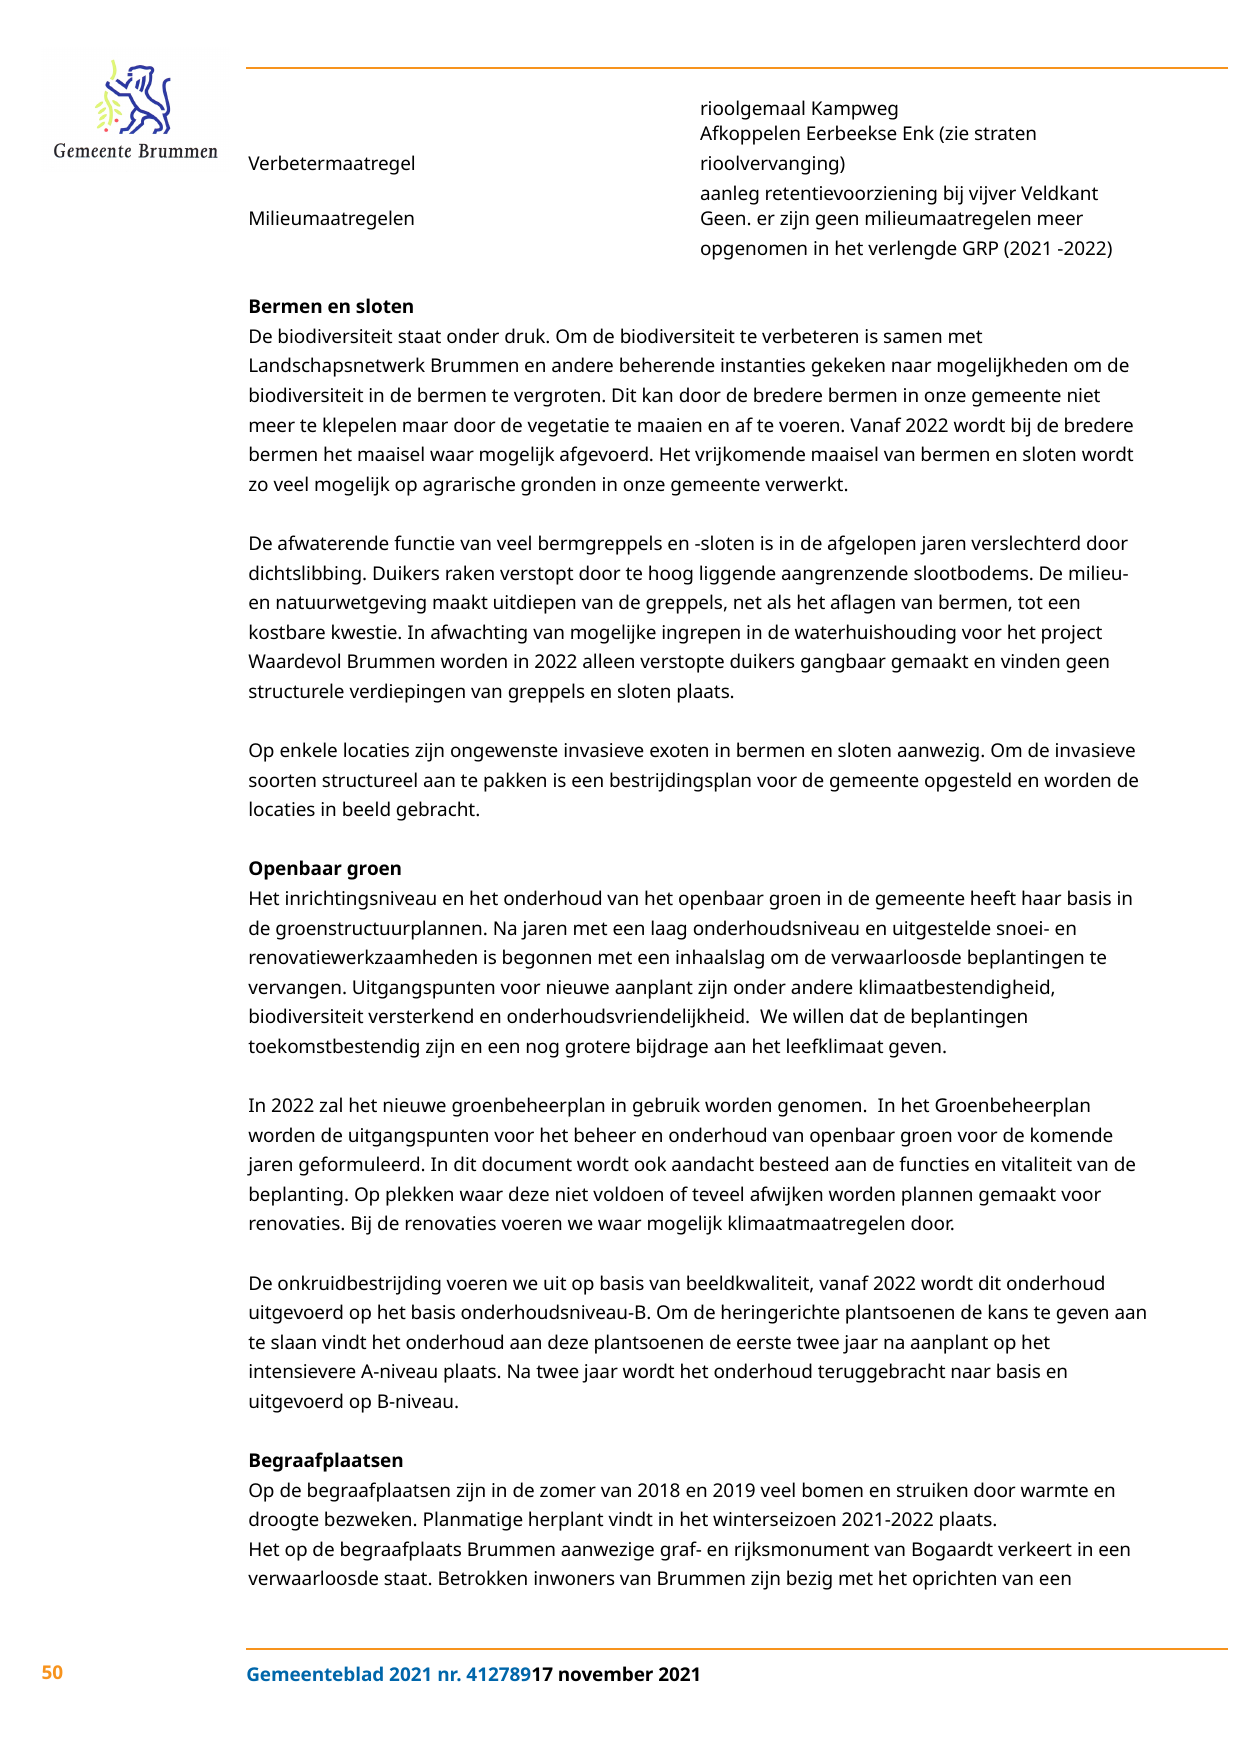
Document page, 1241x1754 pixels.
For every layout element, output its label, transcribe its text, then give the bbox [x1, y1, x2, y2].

text De onkruidbestrijding voeren we uit op basis van beeldkwaliteit, vanaf 2022 wordt dit onderhoud uitgevoerd op het basis onderhoudsniveau-B. Om de heringerichte plantsoenen de kans te geven aan te slaan vindt het onderhoud aan deze plantsoenen de eerste twee jaar na aanplant op het intensievere A-niveau plaats. Na twee jaar wordt het onderhoud teruggebracht naar basis en uitgevoerd op B-niveau. [248, 1270, 1152, 1414]
picture [41, 47, 231, 172]
text Op enkele locaties zijn ongewenste invasieve exoten in bermen en sloten aanwezig. Om de invasieve soorten structureel aan te pakken is een bestrijdingsplan voor de gemeente opgesteld en worden de locaties in beeld gebracht. [248, 737, 1152, 822]
text De afwaterende functie van veel bermgreppels en -sloten is in de afgelopen jaren verslechterd door dichtslibbing. Duikers raken verstopt door te hoog liggende aangrenzende slootbodems. De milieu- en natuurwetgeving maakt uitdiepen van de greppels, net als het aflagen van bermen, tot een kostbare kwestie. In afwachting van mogelijke ingrepen in de waterhuishouding voor het project Waardevol Brummen worden in 2022 alleen verstopte duikers gangbaar gemaakt en vinden geen structurele verdiepingen van greppels en sloten plaats. [248, 530, 1152, 704]
table_cell Milieumaatregelen [248, 205, 700, 261]
text Het op de begraafplaats Brummen aanwezige graf- en rijksmonument van Bogaardt verkeert in een verwaarloosde staat. Betrokken inwoners van Brummen zijn bezig met het oprichten van een [248, 1536, 1152, 1591]
text Openbaar groen [248, 856, 1152, 881]
text In 2022 zal het nieuwe groenbeheerplan in gebruik worden genomen. In het Groenbeheerplan worden de uitgangspunten voor het beheer en onderhoud van openbaar groen voor de komende jaren geformuleerd. In dit document wordt ook aandacht besteed aan de functies en vitaliteit van de beplanting. Op plekken waar deze niet voldoen of teveel afwijken worden plannen gemaakt voor renovaties. Bij de renovaties voeren we waar mogelijk klimaatmaatregelen door. [248, 1092, 1152, 1236]
table_cell Verbetermaatregel [248, 121, 700, 205]
text Op de begraafplaatsen zijn in de zomer van 2018 en 2019 veel bomen en struiken door warmte en droogte bezweken. Planmatige herplant vindt in het winterseizoen 2021-2022 plaats. [248, 1477, 1152, 1532]
text Begraafplaatsen [248, 1447, 1152, 1473]
table_cell [248, 95, 700, 121]
text Het inrichtingsniveau en het onderhoud van het openbaar groen in de gemeente heeft haar basis in de groenstructuurplannen. Na jaren met een laag onderhoudsniveau en uitgestelde snoei- en renovatiewerkzaamheden is begonnen met een inhaalslag om de verwaarloosde beplantingen te vervangen. Uitgangspunten voor nieuwe aanplant zijn onder andere klimaatbestendigheid, biodiversiteit versterkend en onderhoudsvriendelijkheid. We willen dat de beplantingen toekomstbestendig zijn en een nog grotere bijdrage aan het leefklimaat geven. [248, 885, 1152, 1059]
table_cell Afkoppelen Eerbeekse Enk (zie straten rioolvervanging) aanleg retentievoorziening bij vijver Veldkant [700, 121, 1152, 205]
text De biodiversiteit staat onder druk. Om de biodiversiteit te verbeteren is samen met Landschapsnetwerk Brummen en andere beherende instanties gekeken naar mogelijkheden om de biodiversiteit in de bermen te vergroten. Dit kan door de bredere bermen in onze gemeente niet meer te klepelen maar door de vegetatie te maaien en af te voeren. Vanaf 2022 wordt bij de bredere bermen het maaisel waar mogelijk afgevoerd. Het vrijkomende maaisel van bermen en sloten wordt zo veel mogelijk op agrarische gronden in onze gemeente verwerkt. [248, 323, 1152, 497]
table_cell Geen. er zijn geen milieumaatregelen meer opgenomen in het verlengde GRP (2021 -2022) [700, 205, 1152, 261]
text Bermen en sloten [248, 293, 1152, 319]
table_cell rioolgemaal Kampweg [700, 95, 1152, 121]
